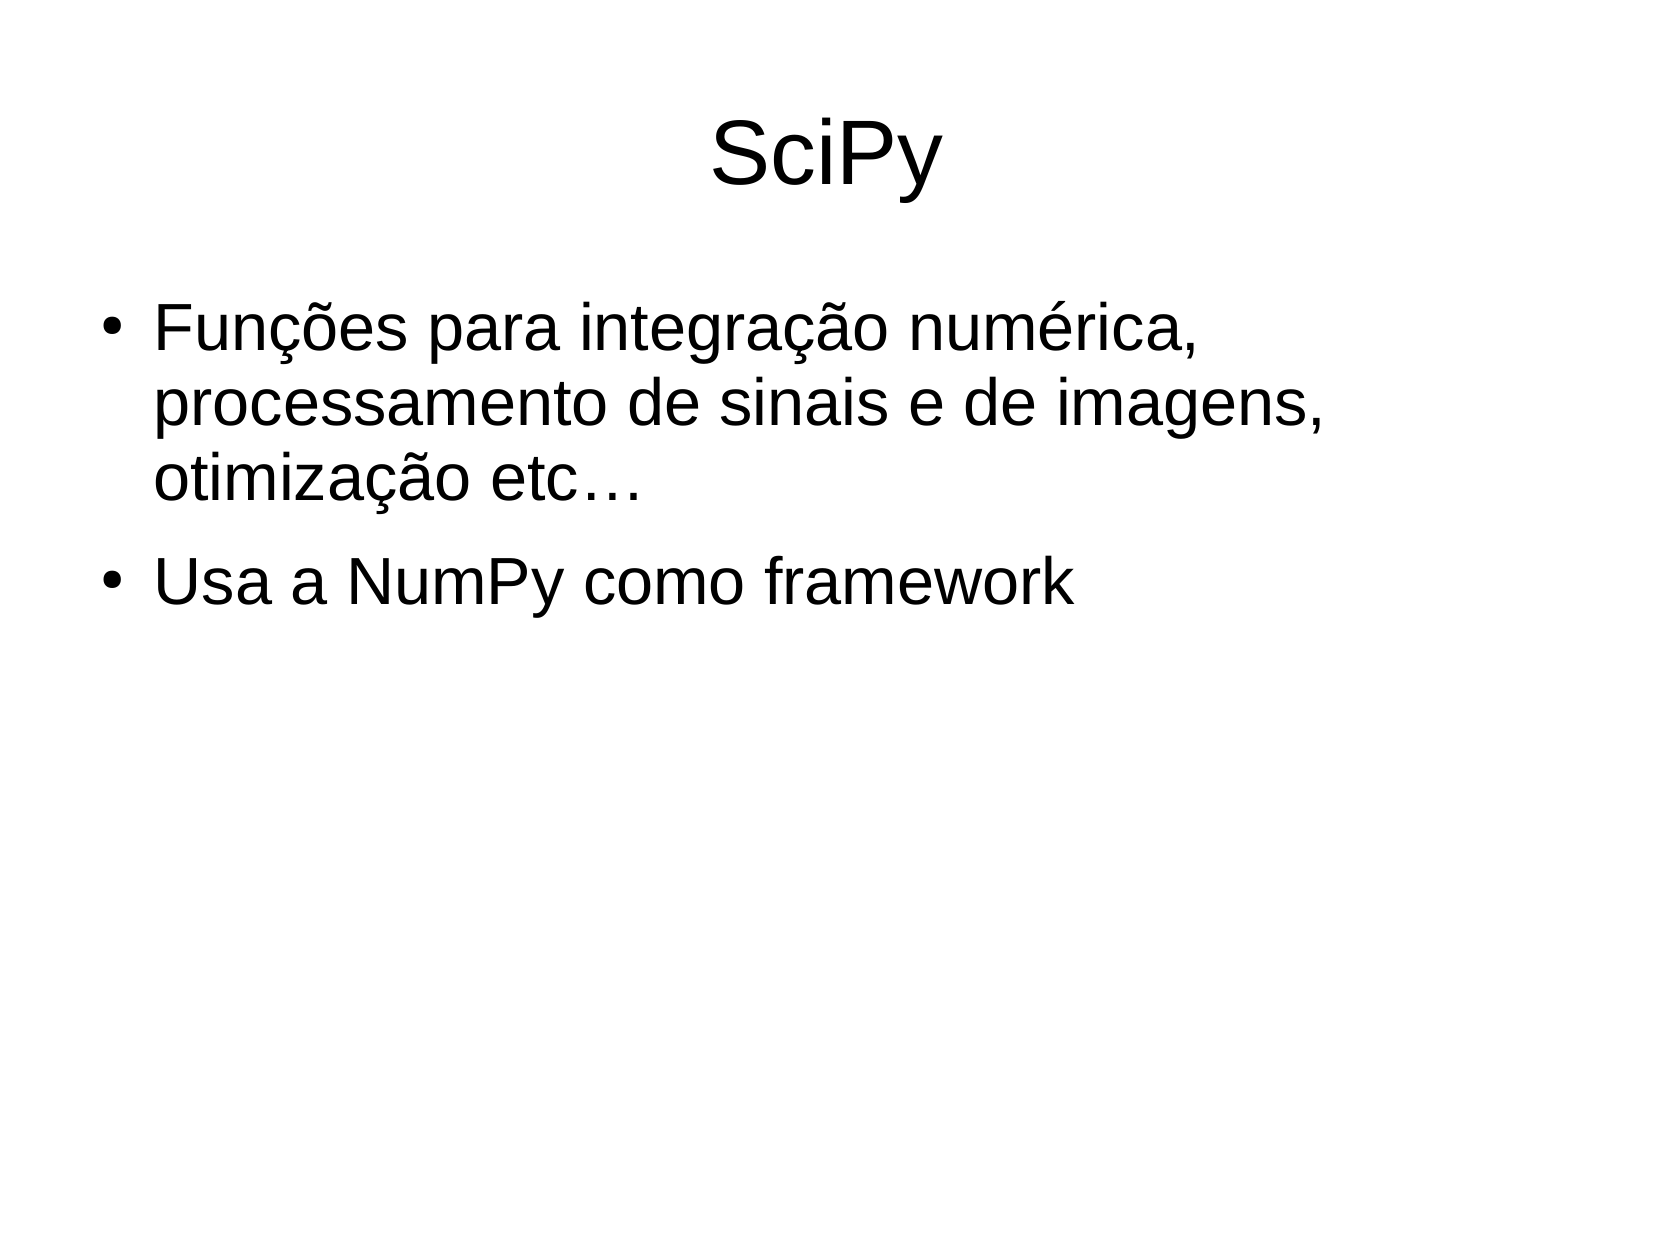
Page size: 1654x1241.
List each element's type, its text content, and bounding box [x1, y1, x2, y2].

title SciPy [82, 49, 1571, 257]
list Funções para integração numérica, processamento de sinais e de imagens, otimização etc… Usa a NumPy como framework [82, 290, 1571, 1010]
